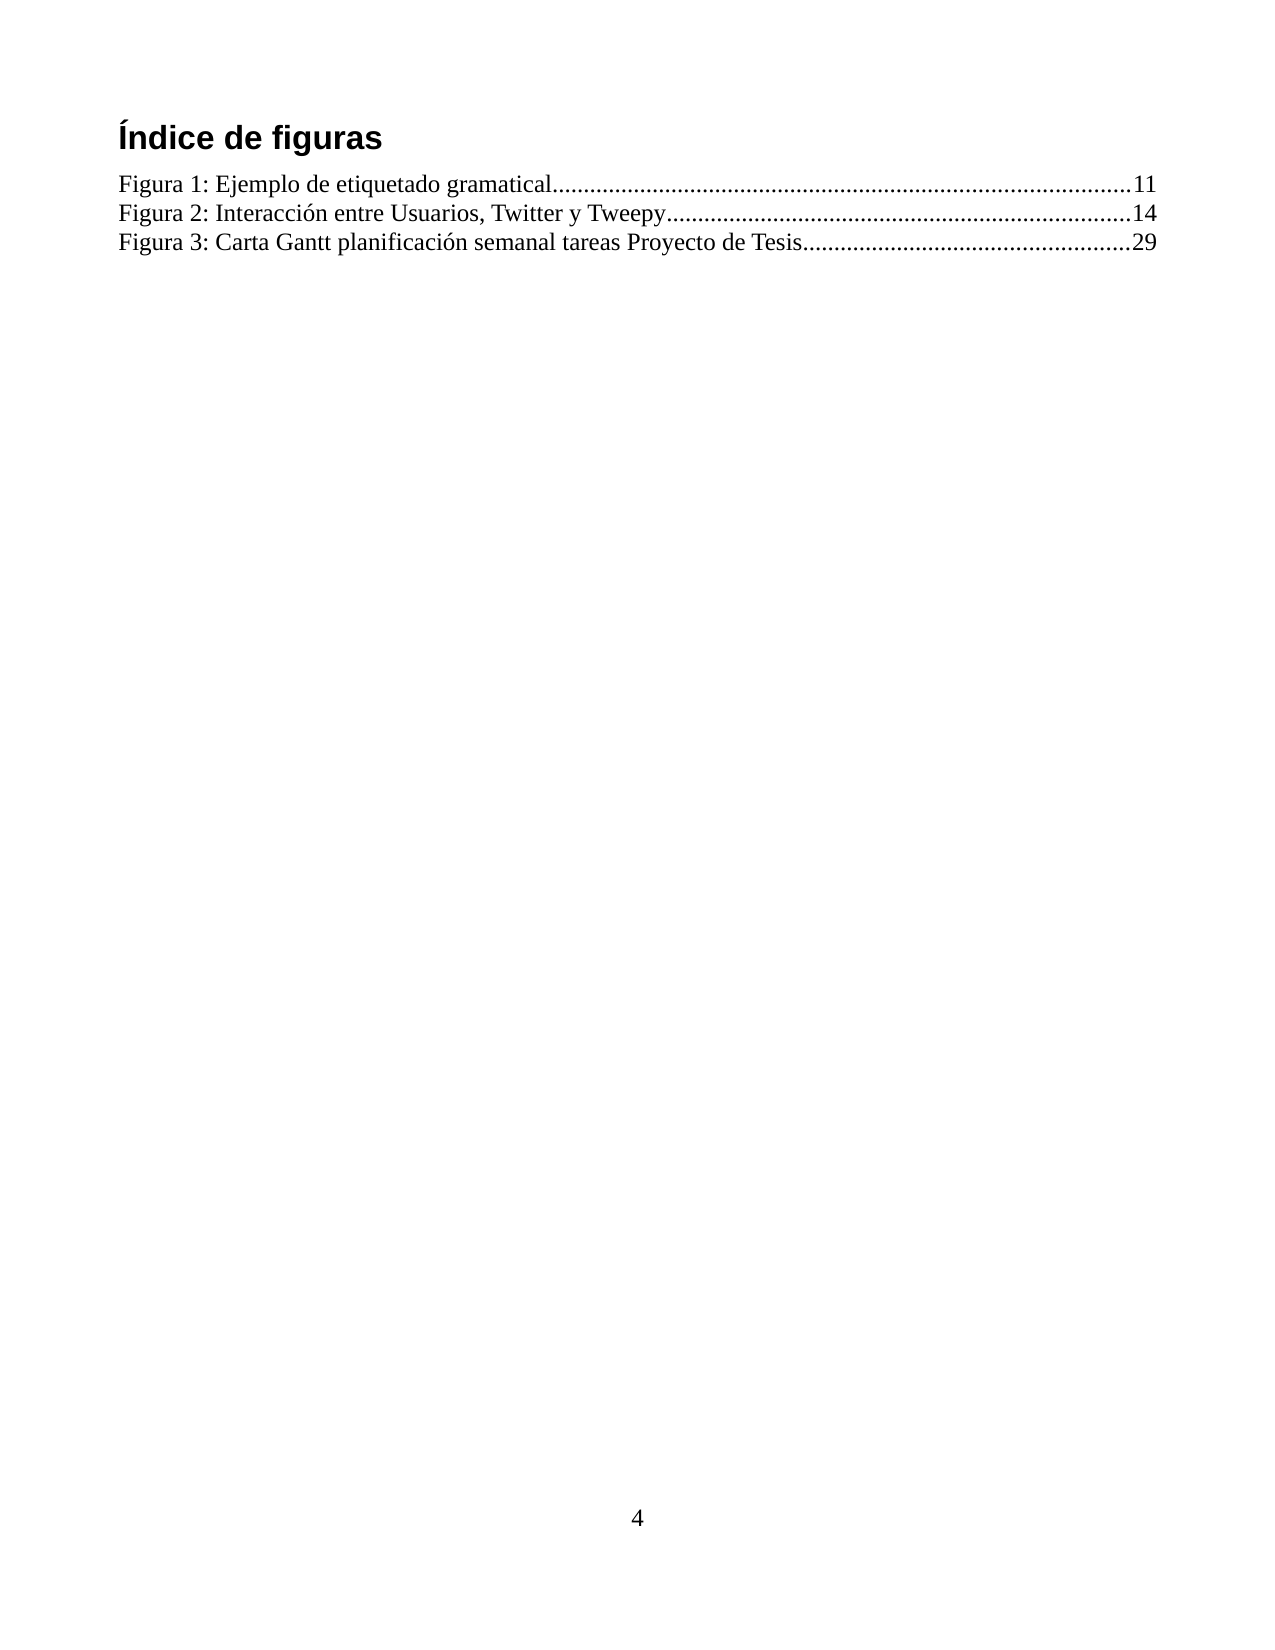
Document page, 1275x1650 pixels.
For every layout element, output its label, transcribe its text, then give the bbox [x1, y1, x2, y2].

subtitle Índice de figuras [118, 118, 1157, 157]
text Figura 2: Interacción entre Usuarios, Twitter y Tweepy 14 [118, 198, 1157, 227]
text Figura 3: Carta Gantt planificación semanal tareas Proyecto de Tesis 29 [118, 227, 1157, 255]
text Figura 1: Ejemplo de etiquetado gramatical 11 [118, 169, 1157, 198]
